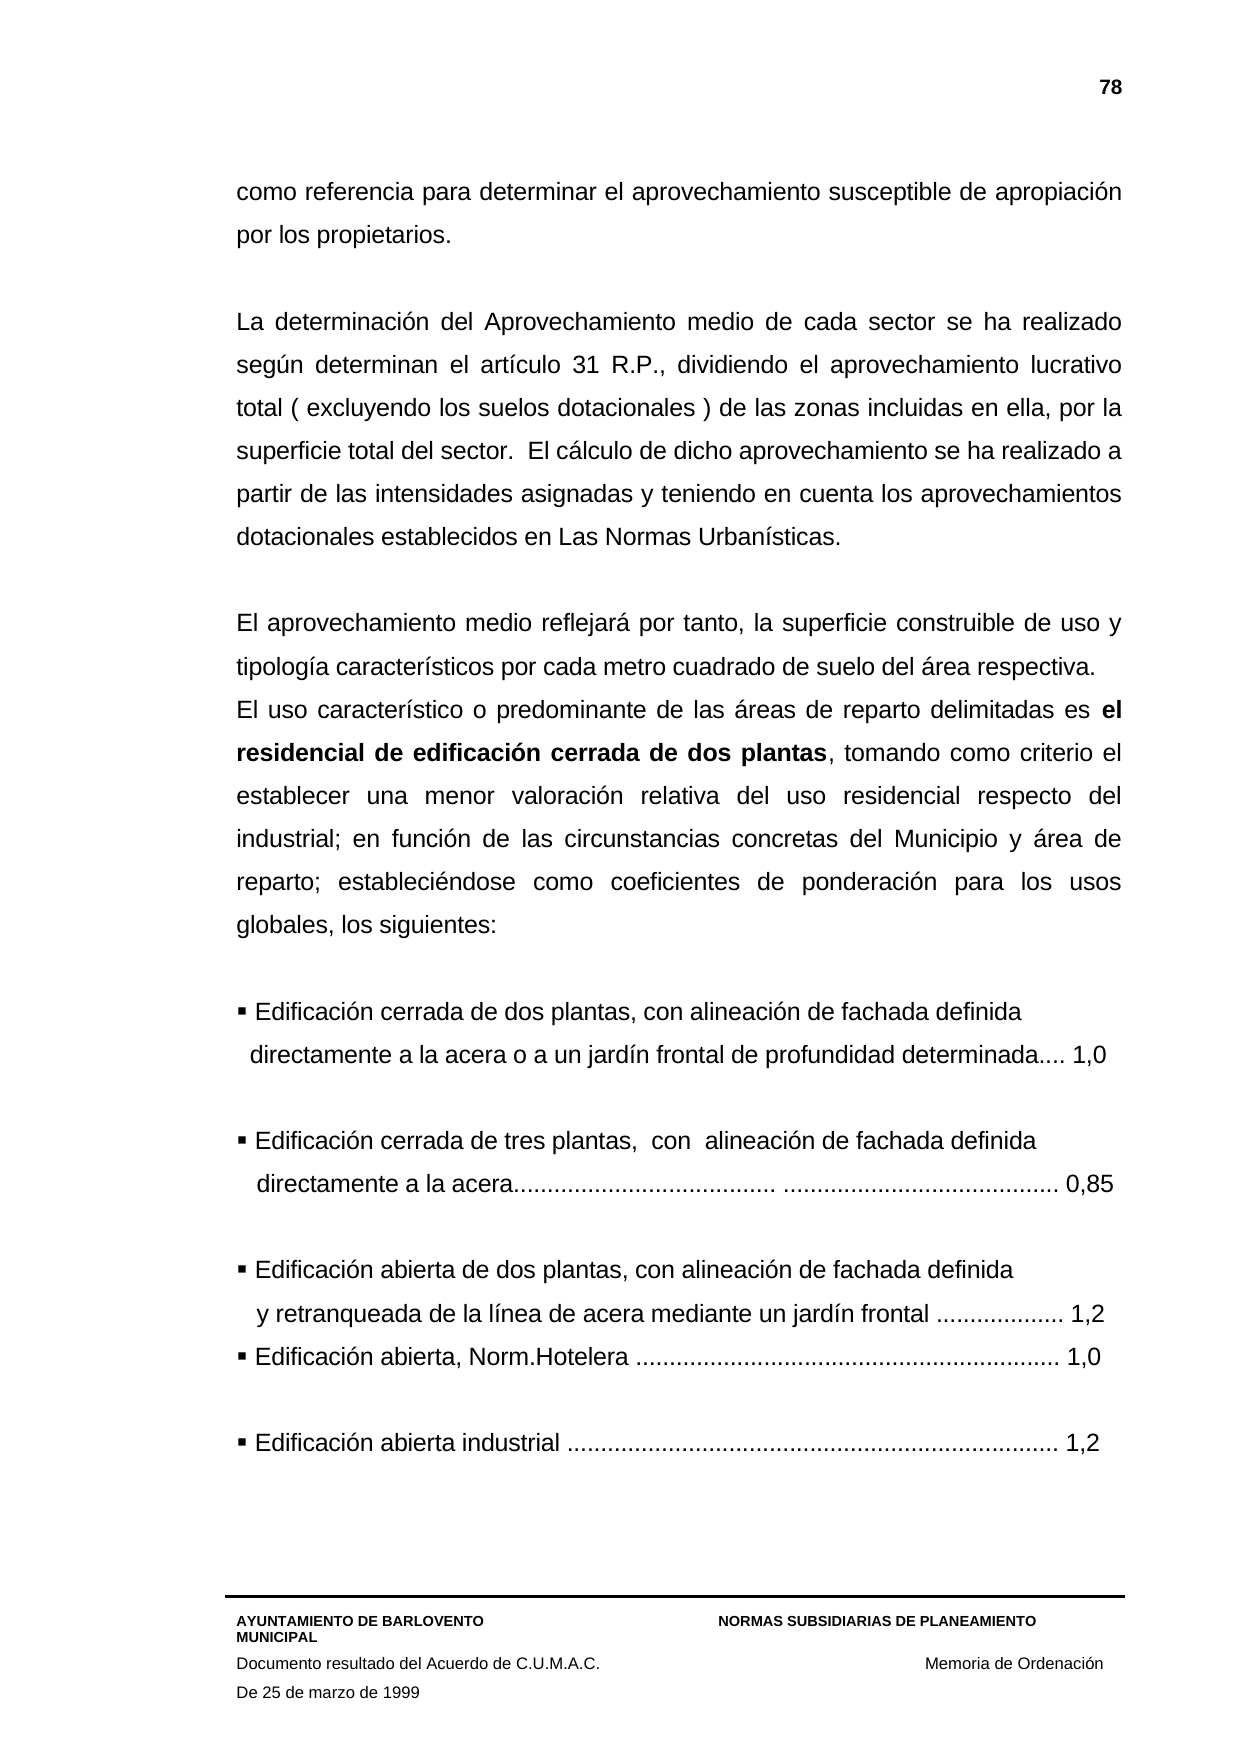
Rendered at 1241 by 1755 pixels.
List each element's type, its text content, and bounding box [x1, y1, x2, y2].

text El aprovechamiento medio reflejará por tanto, la superficie construible de uso y tipología característicos por cada metro cuadrado de suelo del área respectiva. [236, 608, 1122, 680]
text La determinación del Aprovechamiento medio de cada sector se ha realizado según determinan el artículo 31 R.P., dividiendo el aprovechamiento lucrativo total ( excluyendo los suelos dotacionales ) de las zonas incluidas en ella, por la superficie total del sector. El cálculo de dicho aprovechamiento se ha realizado a partir de las intensidades asignadas y teniendo en cuenta los aprovechamientos dotacionales establecidos en Las Normas Urbanísticas. [236, 307, 1122, 551]
text  Edificación cerrada de tres plantas, con alineación de fachada definida [236, 1126, 1122, 1155]
text  Edificación cerrada de dos plantas, con alineación de fachada definida [236, 997, 1122, 1025]
text y retranqueada de la línea de acera mediante un jardín frontal ................... 1,2 [236, 1299, 1122, 1327]
text directamente a la acera....................................... ......................................... 0,85 [236, 1169, 1122, 1198]
text El uso característico o predominante de las áreas de reparto delimitadas es el residencial de edificación cerrada de dos plantas, tomando como criterio el establecer una menor valoración relativa del uso residencial respecto del industrial; en función de las circunstancias concretas del Municipio y área de reparto; estableciéndose como coeficientes de ponderación para los usos globales, los siguientes: [236, 695, 1122, 939]
text  Edificación abierta industrial ......................................................................... 1,2 [236, 1428, 1122, 1457]
text  Edificación abierta de dos plantas, con alineación de fachada definida [236, 1256, 1122, 1284]
text directamente a la acera o a un jardín frontal de profundidad determinada.... 1,0 [236, 1040, 1122, 1068]
text  Edificación abierta, Norm.Hotelera ............................................................... 1,0 [236, 1342, 1122, 1371]
text como referencia para determinar el aprovechamiento susceptible de apropiación por los propietarios. [236, 177, 1122, 249]
